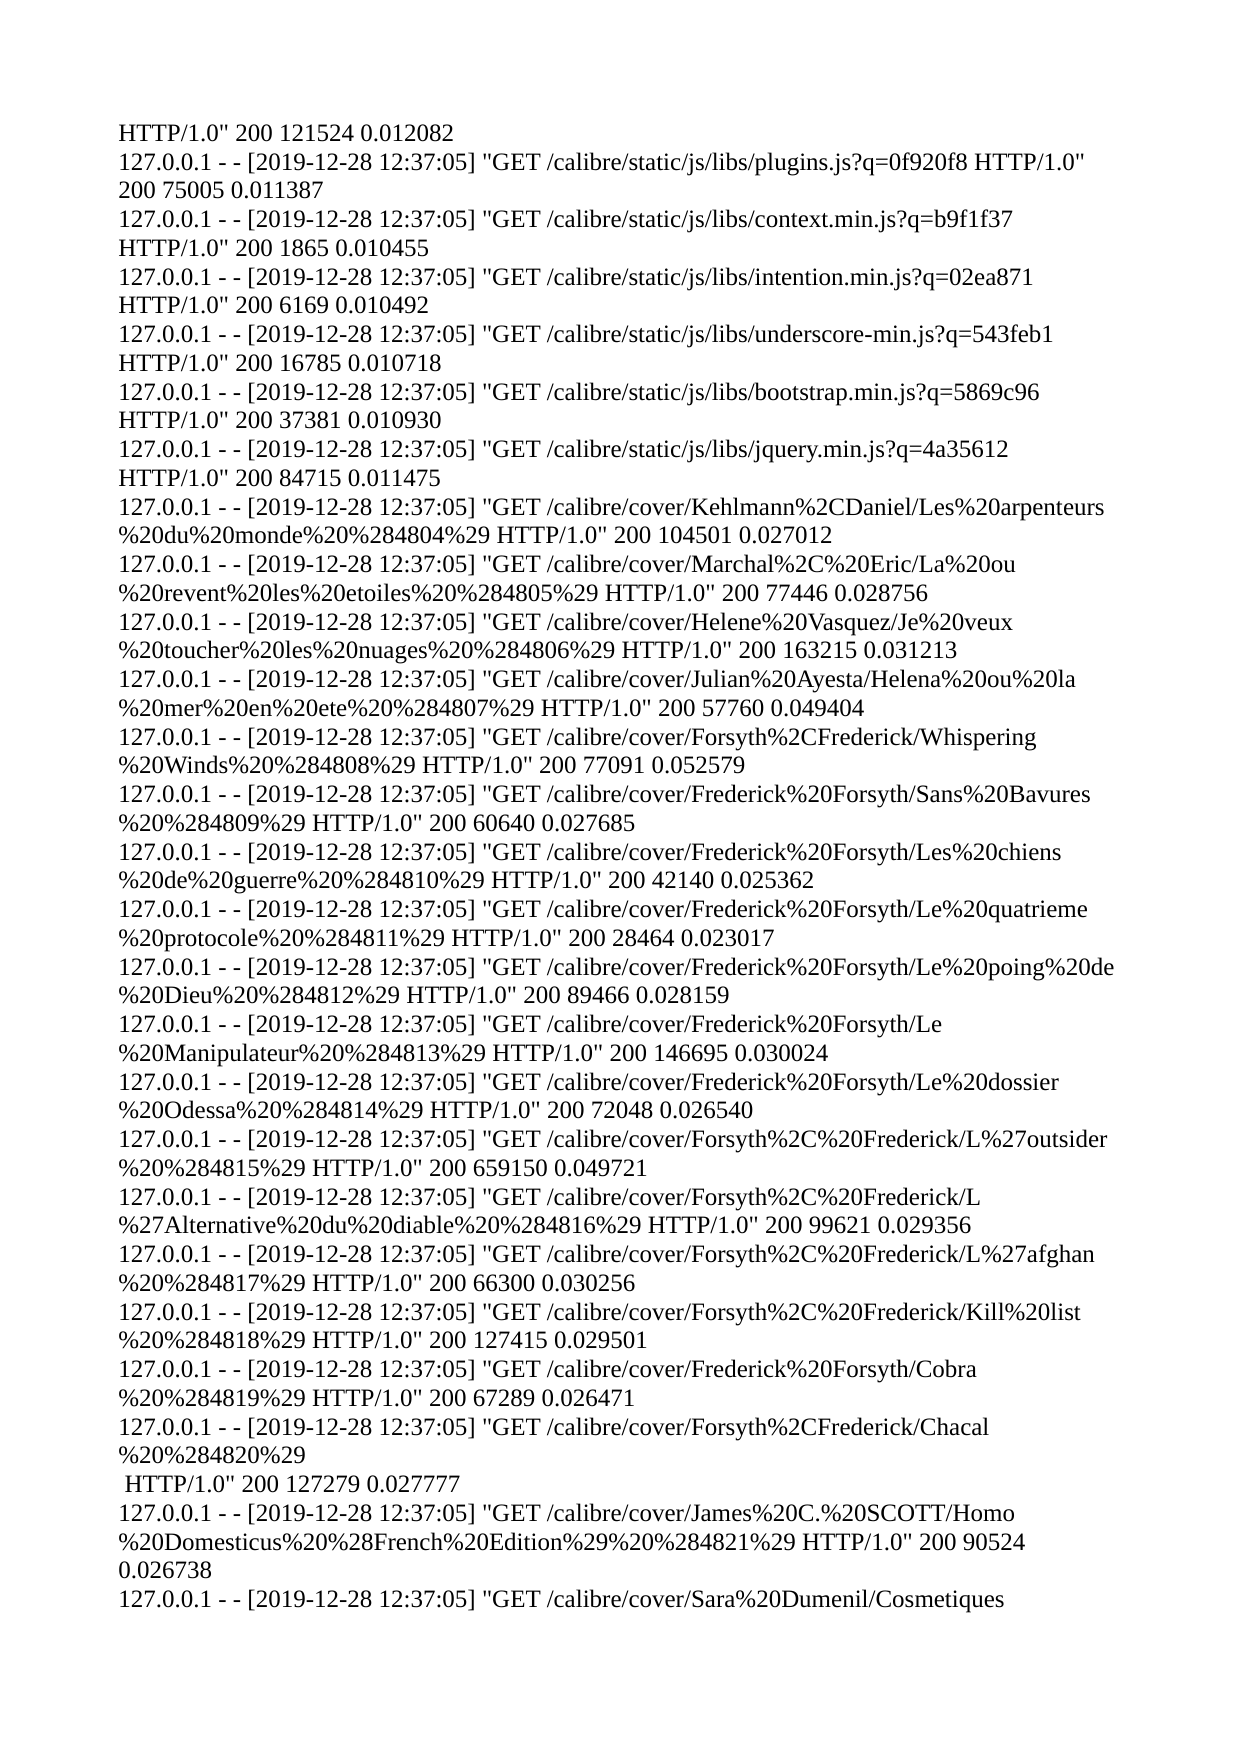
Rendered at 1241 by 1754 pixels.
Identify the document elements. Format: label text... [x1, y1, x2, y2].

text HTTP/1.0" 200 127279 0.027777 127.0.0.1 - - [2019-12-28 12:37:05] "GET /calibre/cover/James%20C.%20SCOTT/Homo%20Domesticus%20%28French%20Edition%29%20%284821%29 HTTP/1.0" 200 90524 0.026738 127.0.0.1 - - [2019-12-28 12:37:05] "GET /calibre/cover/Sara%20Dumenil/Cosmetiques [118, 1469, 1122, 1613]
text HTTP/1.0" 200 121524 0.012082 127.0.0.1 - - [2019-12-28 12:37:05] "GET /calibre/static/js/libs/plugins.js?q=0f920f8 HTTP/1.0" 200 75005 0.011387 127.0.0.1 - - [2019-12-28 12:37:05] "GET /calibre/static/js/libs/context.min.js?q=b9f1f37 HTTP/1.0" 200 1865 0.010455 127.0.0.1 - - [2019-12-28 12:37:05] "GET /calibre/static/js/libs/intention.min.js?q=02ea871 HTTP/1.0" 200 6169 0.010492 127.0.0.1 - - [2019-12-28 12:37:05] "GET /calibre/static/js/libs/underscore-min.js?q=543feb1 HTTP/1.0" 200 16785 0.010718 127.0.0.1 - - [2019-12-28 12:37:05] "GET /calibre/static/js/libs/bootstrap.min.js?q=5869c96 HTTP/1.0" 200 37381 0.010930 127.0.0.1 - - [2019-12-28 12:37:05] "GET /calibre/static/js/libs/jquery.min.js?q=4a35612 HTTP/1.0" 200 84715 0.011475 127.0.0.1 - - [2019-12-28 12:37:05] "GET /calibre/cover/Kehlmann%2CDaniel/Les%20arpenteurs%20du%20monde%20%284804%29 HTTP/1.0" 200 104501 0.027012 127.0.0.1 - - [2019-12-28 12:37:05] "GET /calibre/cover/Marchal%2C%20Eric/La%20ou%20revent%20les%20etoiles%20%284805%29 HTTP/1.0" 200 77446 0.028756 127.0.0.1 - - [2019-12-28 12:37:05] "GET /calibre/cover/Helene%20Vasquez/Je%20veux%20toucher%20les%20nuages%20%284806%29 HTTP/1.0" 200 163215 0.031213 127.0.0.1 - - [2019-12-28 12:37:05] "GET /calibre/cover/Julian%20Ayesta/Helena%20ou%20la%20mer%20en%20ete%20%284807%29 HTTP/1.0" 200 57760 0.049404 127.0.0.1 - - [2019-12-28 12:37:05] "GET /calibre/cover/Forsyth%2CFrederick/Whispering%20Winds%20%284808%29 HTTP/1.0" 200 77091 0.052579 127.0.0.1 - - [2019-12-28 12:37:05] "GET /calibre/cover/Frederick%20Forsyth/Sans%20Bavures%20%284809%29 HTTP/1.0" 200 60640 0.027685 127.0.0.1 - - [2019-12-28 12:37:05] "GET /calibre/cover/Frederick%20Forsyth/Les%20chiens%20de%20guerre%20%284810%29 HTTP/1.0" 200 42140 0.025362 127.0.0.1 - - [2019-12-28 12:37:05] "GET /calibre/cover/Frederick%20Forsyth/Le%20quatrieme%20protocole%20%284811%29 HTTP/1.0" 200 28464 0.023017 127.0.0.1 - - [2019-12-28 12:37:05] "GET /calibre/cover/Frederick%20Forsyth/Le%20poing%20de%20Dieu%20%284812%29 HTTP/1.0" 200 89466 0.028159 127.0.0.1 - - [2019-12-28 12:37:05] "GET /calibre/cover/Frederick%20Forsyth/Le%20Manipulateur%20%284813%29 HTTP/1.0" 200 146695 0.030024 127.0.0.1 - - [2019-12-28 12:37:05] "GET /calibre/cover/Frederick%20Forsyth/Le%20dossier%20Odessa%20%284814%29 HTTP/1.0" 200 72048 0.026540 127.0.0.1 - - [2019-12-28 12:37:05] "GET /calibre/cover/Forsyth%2C%20Frederick/L%27outsider%20%284815%29 HTTP/1.0" 200 659150 0.049721 127.0.0.1 - - [2019-12-28 12:37:05] "GET /calibre/cover/Forsyth%2C%20Frederick/L%27Alternative%20du%20diable%20%284816%29 HTTP/1.0" 200 99621 0.029356 127.0.0.1 - - [2019-12-28 12:37:05] "GET /calibre/cover/Forsyth%2C%20Frederick/L%27afghan%20%284817%29 HTTP/1.0" 200 66300 0.030256 127.0.0.1 - - [2019-12-28 12:37:05] "GET /calibre/cover/Forsyth%2C%20Frederick/Kill%20list%20%284818%29 HTTP/1.0" 200 127415 0.029501 127.0.0.1 - - [2019-12-28 12:37:05] "GET /calibre/cover/Frederick%20Forsyth/Cobra%20%284819%29 HTTP/1.0" 200 67289 0.026471 127.0.0.1 - - [2019-12-28 12:37:05] "GET /calibre/cover/Forsyth%2CFrederick/Chacal%20%284820%29 [118, 118, 1122, 1469]
